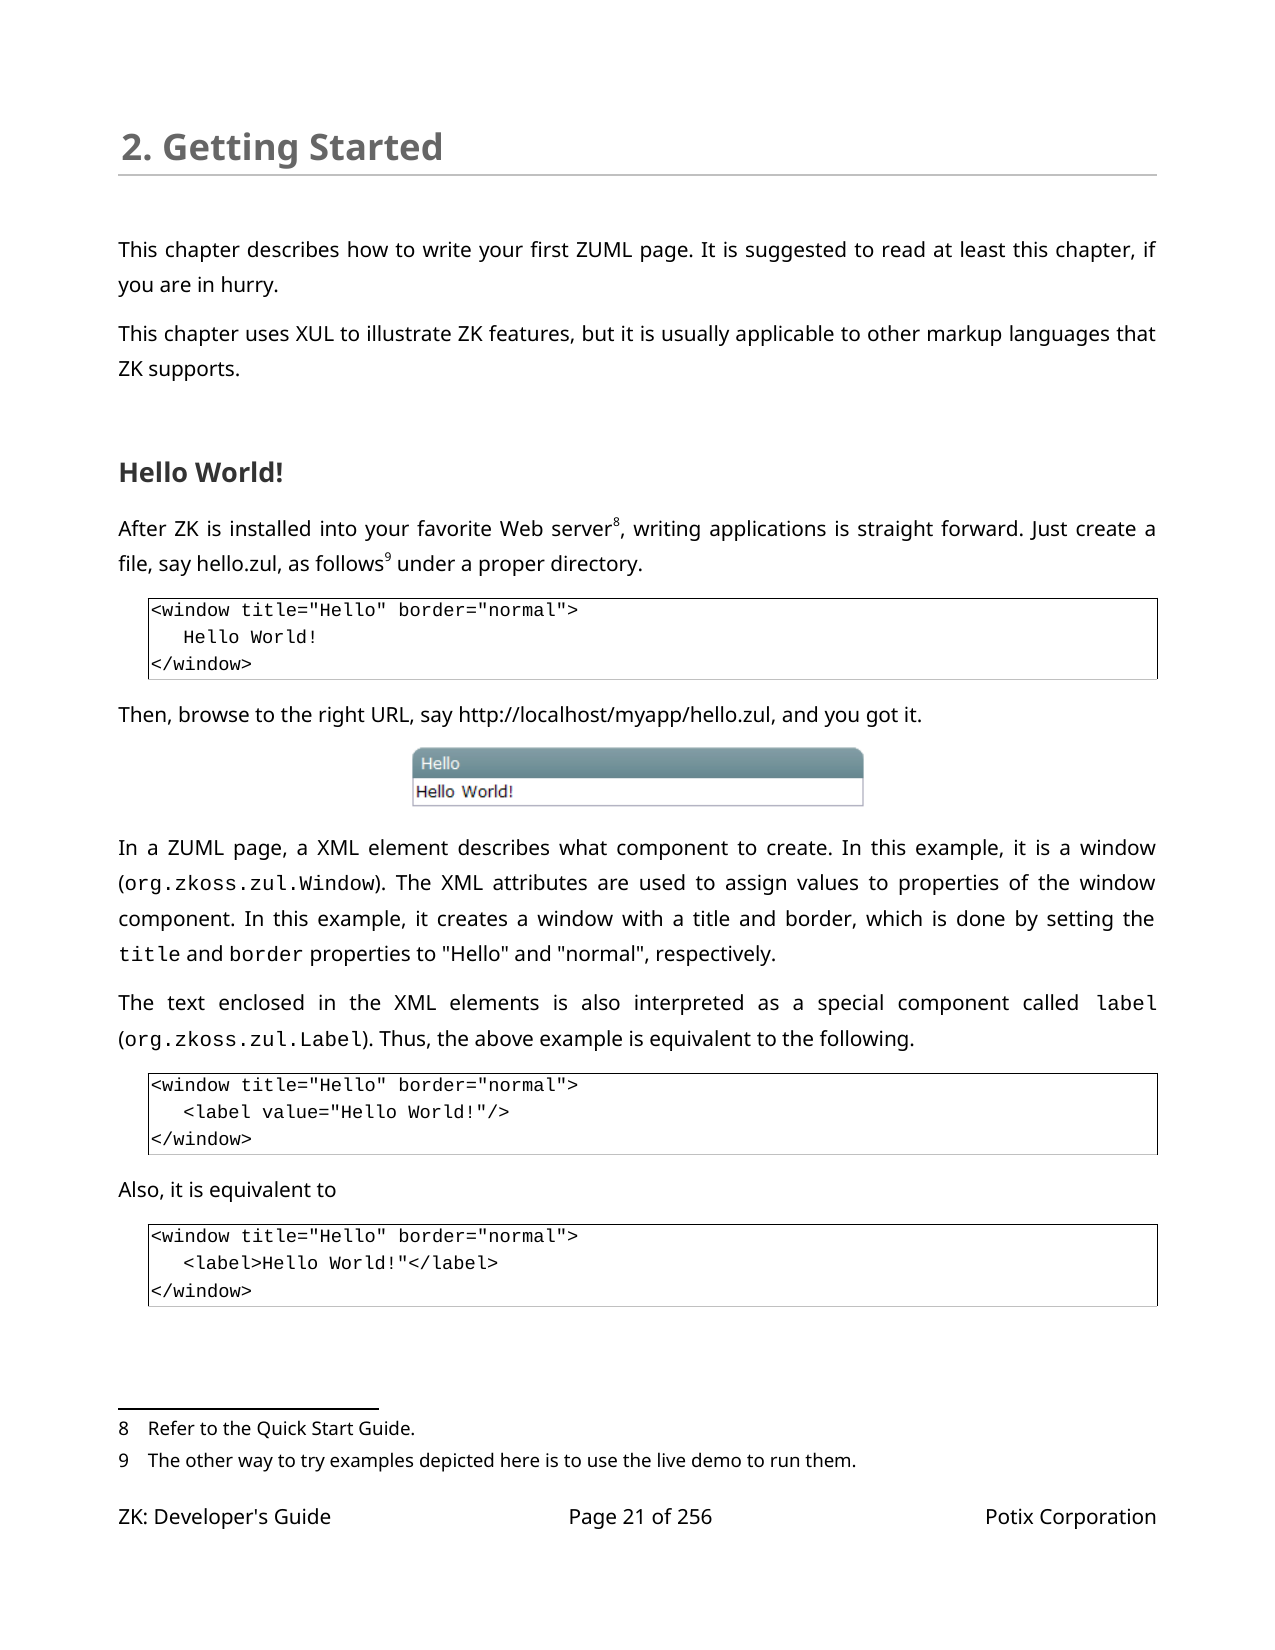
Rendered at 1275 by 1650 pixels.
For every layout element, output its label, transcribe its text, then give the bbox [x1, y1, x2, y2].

text <label value="Hello World!"/> [149, 1100, 1157, 1124]
text </window> [149, 652, 1157, 679]
text Then, browse to the right URL, say http://localhost/myapp/hello.zul, and you got it. [118, 700, 1157, 728]
text Refer to the Quick Start Guide. [118, 1416, 1157, 1441]
text Also, it is equivalent to [118, 1175, 1157, 1203]
text This chapter uses XUL to illustrate ZK features, but it is usually applicable to other markup languages that ZK supports. [118, 319, 1157, 382]
subtitle Hello World! [118, 453, 1157, 490]
picture [410, 746, 865, 809]
text </window> [149, 1127, 1157, 1154]
subtitle 2. Getting Started [118, 118, 1157, 174]
text </window> [149, 1278, 1157, 1306]
text Hello World! [149, 625, 1157, 649]
text After ZK is installed into your favorite Web server, writing applications is straight forward. Just create a file, say hello.zul, as follows under a proper directory. [118, 514, 1157, 577]
text The text enclosed in the XML elements is also interpreted as a special component called label (org.zkoss.zul.Label). Thus, the above example is equivalent to the following. [118, 988, 1157, 1052]
text <window title="Hello" border="normal"> [149, 1225, 1157, 1248]
text <window title="Hello" border="normal"> [149, 1074, 1157, 1097]
text <window title="Hello" border="normal"> [149, 599, 1157, 622]
text <label>Hello World!"</label> [149, 1251, 1157, 1276]
text This chapter describes how to write your first ZUML page. It is suggested to read at least this chapter, if you are in hurry. [118, 235, 1157, 298]
text In a ZUML page, a XML element describes what component to create. In this example, it is a window (org.zkoss.zul.Window). The XML attributes are used to assign values to properties of the window component. In this example, it creates a window with a title and border, which is done by setting the title and border properties to "Hello" and "normal", respectively. [118, 749, 1157, 968]
text The other way to try examples depicted here is to use the live demo to run them. [118, 1447, 1157, 1473]
